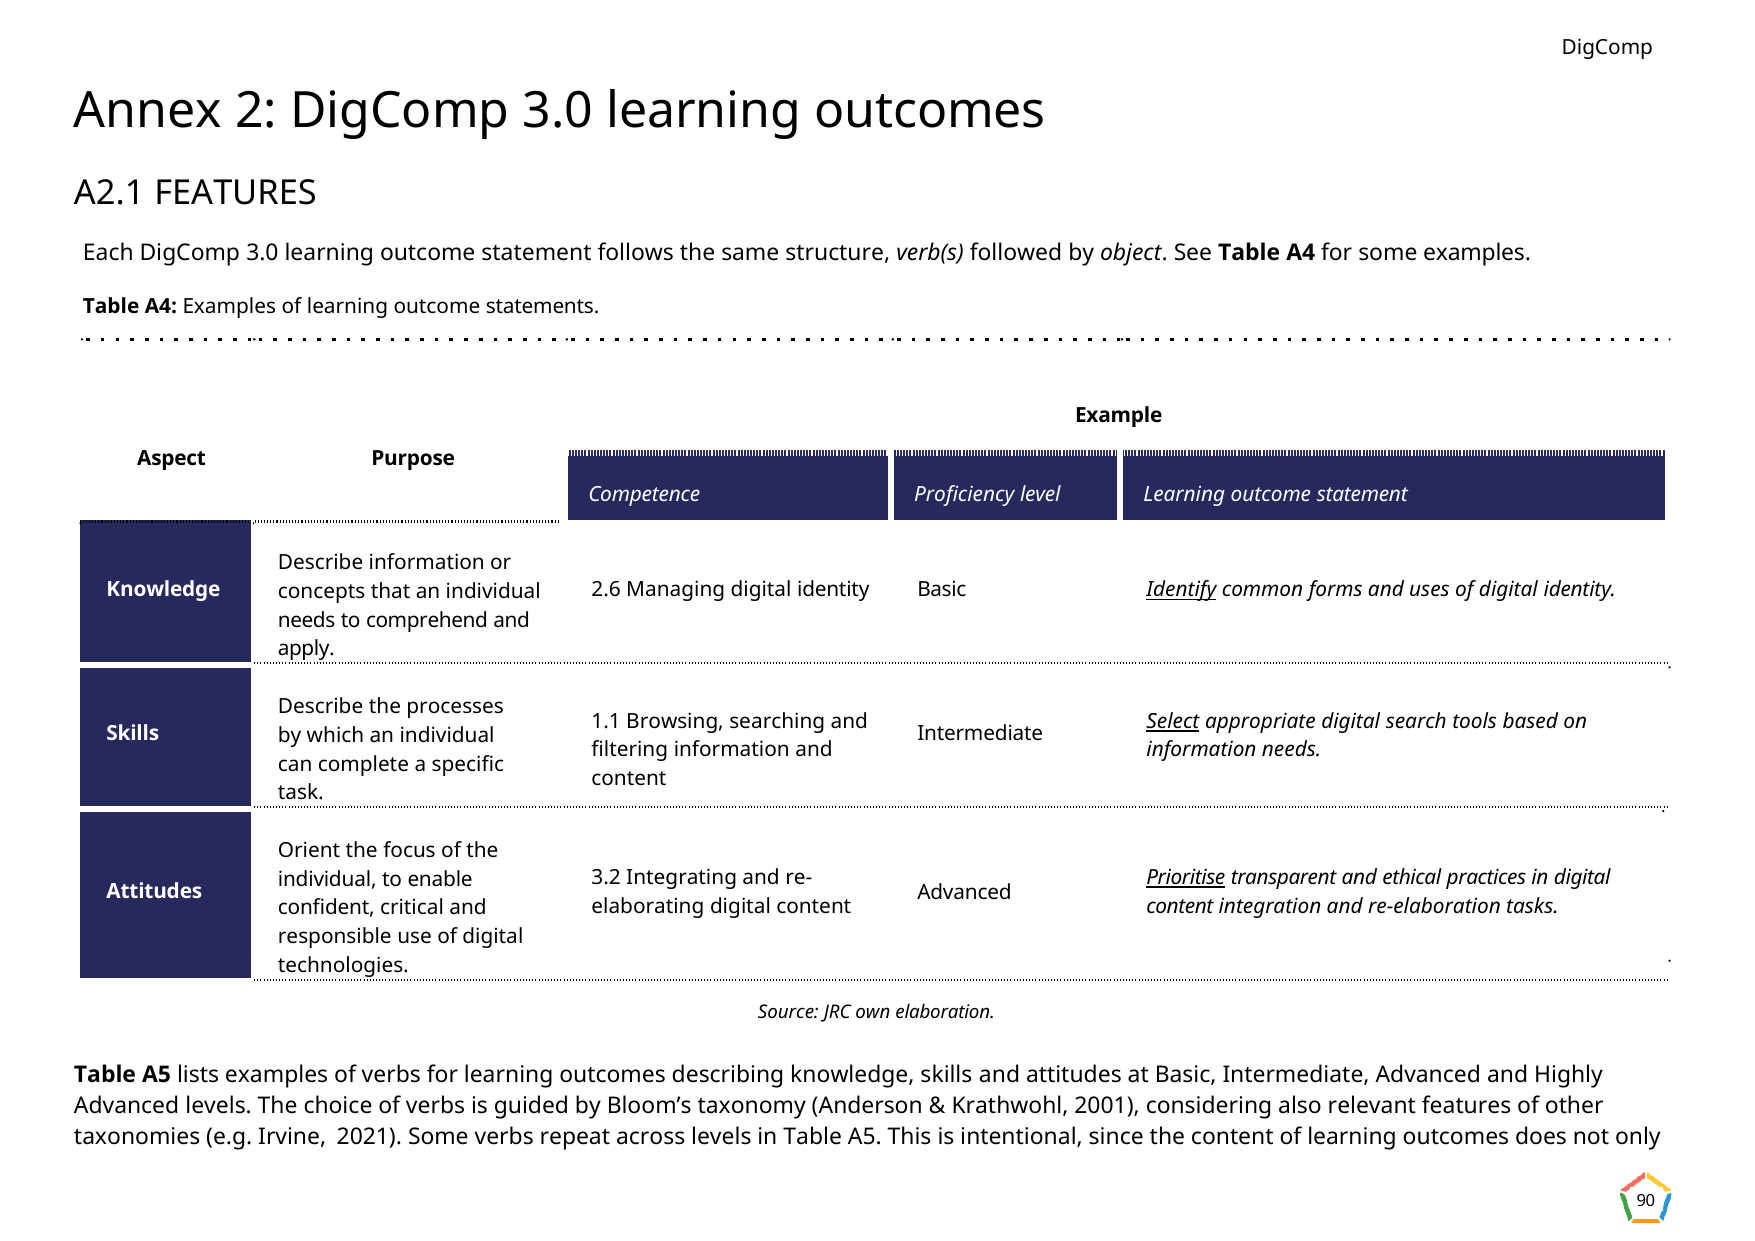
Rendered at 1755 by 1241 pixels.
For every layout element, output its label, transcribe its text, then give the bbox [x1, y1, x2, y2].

table_cell 3.2 Integrating and re- elaborating digital content [565, 806, 891, 978]
text Table A4: Examples of learning outcome statements. [83, 291, 1710, 319]
table_header Learning outcome statement [1123, 450, 1665, 520]
text Example [527, 401, 1710, 429]
text Each DigComp 3.0 learning outcome statement follows the same structure, verb(s) followed by object. See Table A4 for some examples. [83, 235, 1710, 267]
table_cell Knowledge [80, 520, 251, 662]
table_cell 2.6 Managing digital identity [565, 520, 891, 662]
table_cell Skills [80, 668, 251, 806]
table_cell Describe information or concepts that an individual needs to comprehend and apply. [253, 520, 564, 662]
table_cell Select appropriate digital search tools based on information needs. [1120, 662, 1668, 806]
text Table A5 lists examples of verbs for learning outcomes describing knowledge, skills and attitudes at Basic, Intermediate, Advanced and Highly Advanced levels. The choice of verbs is guided by Bloom’s taxonomy (Anderson & Krathwohl, 2001), considering also relevant features of other taxonomies (e.g. Irvine, 2021). Some verbs repeat across levels in Table A5. This is intentional, since the content of learning outcomes does not only [74, 1057, 1710, 1151]
table_header Purpose [252, 450, 561, 520]
table_cell Prioritise transparent and ethical practices in digital content integration and re-elaboration tasks. [1120, 806, 1668, 978]
table_cell Intermediate [891, 662, 1120, 806]
table_cell Identify common forms and uses of digital identity. [1120, 520, 1668, 662]
table_cell Basic [891, 520, 1120, 662]
table_cell 1.1 Browsing, searching and filtering information and content [565, 662, 891, 806]
table_cell Orient the focus of the individual, to enable confident, critical and responsible use of digital technologies. [253, 806, 564, 978]
table_cell Attitudes [80, 812, 251, 978]
subtitle Annex 2: DigComp 3.0 learning outcomes [74, 74, 1710, 142]
subtitle A2.1 FEATURES [74, 177, 1710, 211]
table_cell Describe the processes by which an individual can complete a specific task. [253, 662, 564, 806]
table_cell Advanced [891, 806, 1120, 978]
table_header Aspect [80, 450, 252, 520]
text Source: JRC own elaboration. [274, 998, 1480, 1023]
table_header Competence [568, 450, 888, 520]
table_header Proficiency level [894, 450, 1117, 520]
